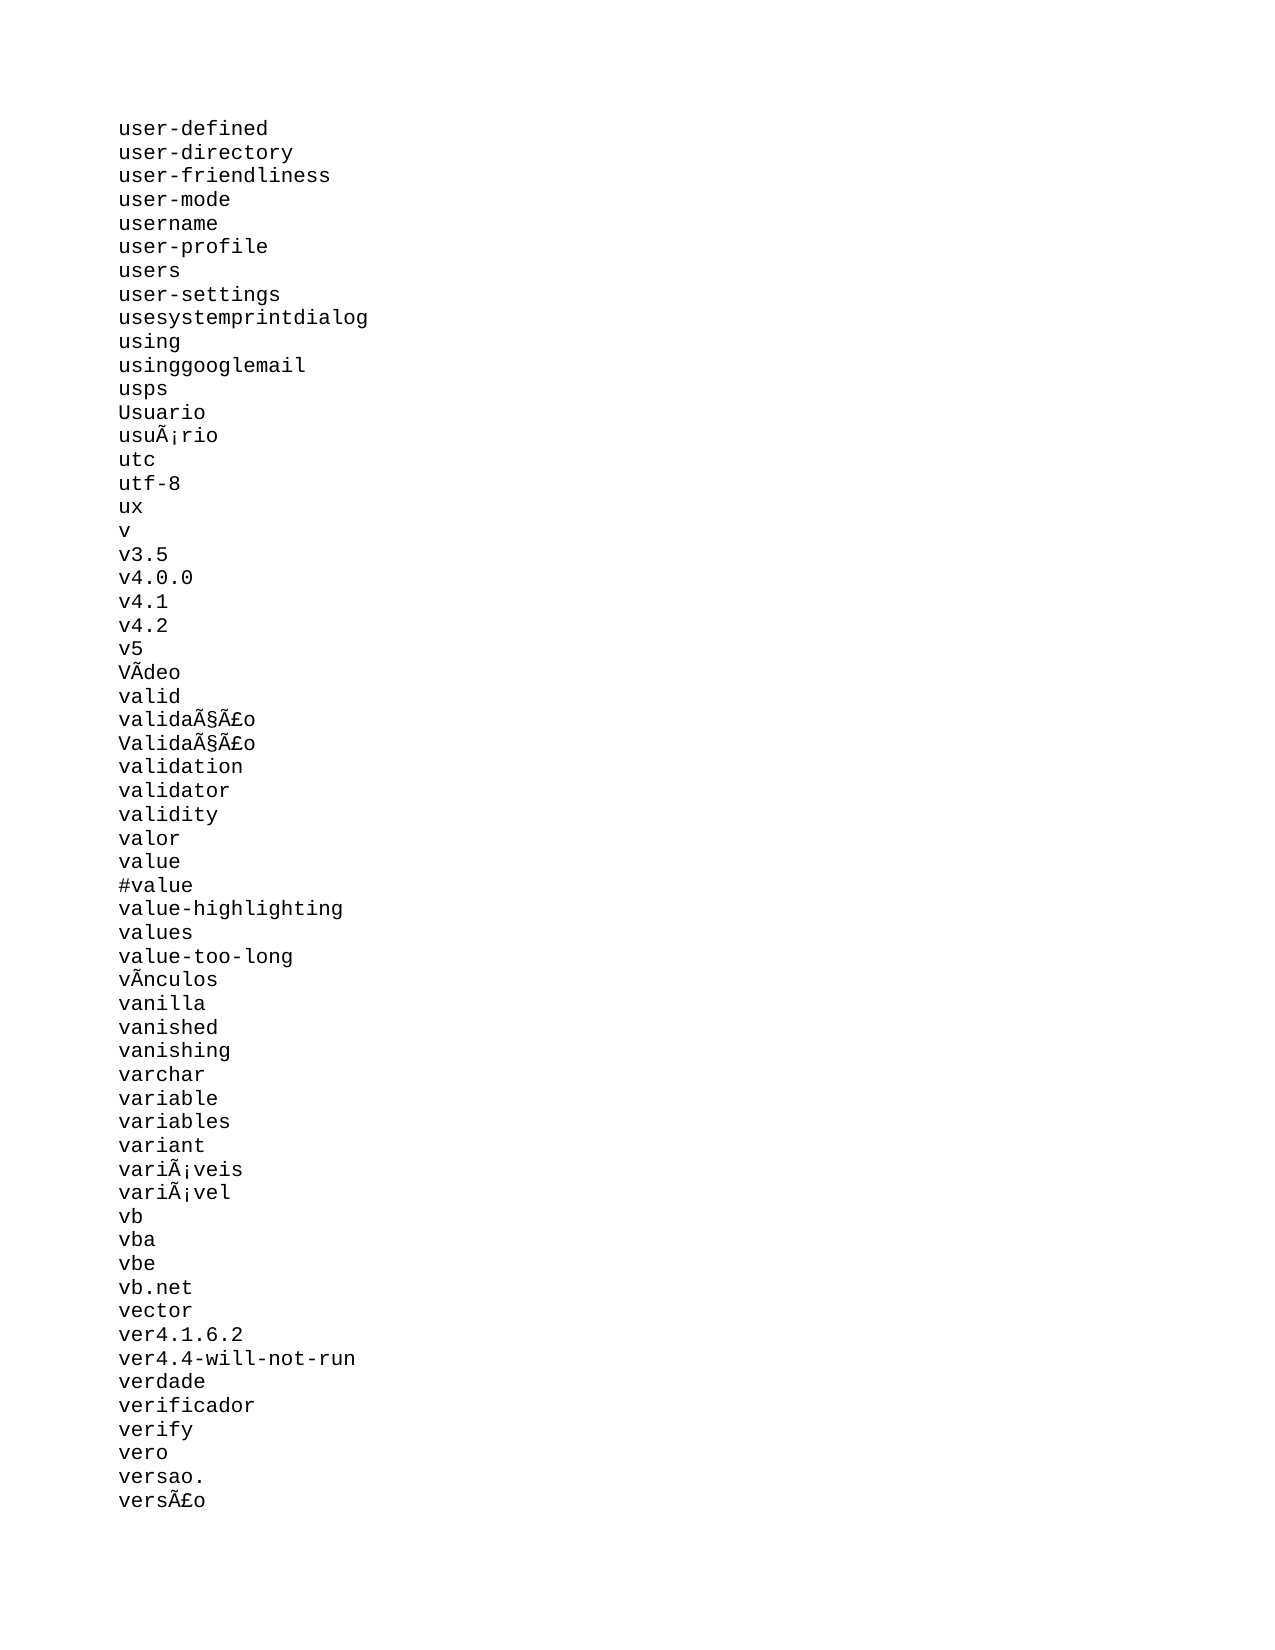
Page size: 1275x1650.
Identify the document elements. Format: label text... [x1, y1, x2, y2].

text user-directory [118, 142, 1157, 165]
text variable [118, 1088, 1157, 1111]
text users [118, 260, 1157, 284]
text usps [118, 378, 1157, 402]
text usuÃ¡rio [118, 426, 1157, 449]
text vba [118, 1229, 1157, 1253]
text user-settings [118, 284, 1157, 307]
text vector [118, 1300, 1157, 1324]
text validator [118, 780, 1157, 804]
text validaÃ§Ã£o [118, 709, 1157, 733]
text user-profile [118, 236, 1157, 260]
text verify [118, 1419, 1157, 1442]
text Usuario [118, 402, 1157, 426]
text v4.1 [118, 591, 1157, 615]
text varchar [118, 1064, 1157, 1088]
text vanilla [118, 993, 1157, 1017]
text ux [118, 496, 1157, 520]
text value-highlighting [118, 898, 1157, 922]
text versÃ£o [118, 1489, 1157, 1513]
text vb [118, 1206, 1157, 1229]
text v3.5 [118, 544, 1157, 567]
text verificador [118, 1395, 1157, 1419]
text value-too-long [118, 946, 1157, 969]
text usesystemprintdialog [118, 307, 1157, 331]
text using [118, 331, 1157, 354]
text vb.net [118, 1277, 1157, 1300]
text vbe [118, 1253, 1157, 1277]
text vÃ­nculos [118, 969, 1157, 993]
text v4.2 [118, 615, 1157, 638]
text username [118, 213, 1157, 236]
text valor [118, 827, 1157, 851]
text vanished [118, 1017, 1157, 1040]
text v5 [118, 638, 1157, 662]
text valid [118, 686, 1157, 709]
text v [118, 520, 1157, 544]
text usinggooglemail [118, 354, 1157, 378]
text VÃ­deo [118, 662, 1157, 686]
text utc [118, 449, 1157, 473]
text values [118, 922, 1157, 946]
text v4.0.0 [118, 567, 1157, 591]
text user-mode [118, 189, 1157, 213]
text validation [118, 757, 1157, 780]
text variÃ¡vel [118, 1182, 1157, 1206]
text validity [118, 804, 1157, 827]
text verdade [118, 1371, 1157, 1395]
text variables [118, 1111, 1157, 1135]
text versao. [118, 1466, 1157, 1489]
text ver4.1.6.2 [118, 1324, 1157, 1348]
text value [118, 851, 1157, 875]
text vanishing [118, 1040, 1157, 1064]
text vero [118, 1442, 1157, 1466]
text utf-8 [118, 473, 1157, 496]
text user-friendliness [118, 165, 1157, 189]
text ver4.4-will-not-run [118, 1348, 1157, 1371]
text ValidaÃ§Ã£o [118, 733, 1157, 757]
text variant [118, 1135, 1157, 1158]
text variÃ¡veis [118, 1158, 1157, 1182]
text #value [118, 875, 1157, 898]
text user-defined [118, 118, 1157, 142]
